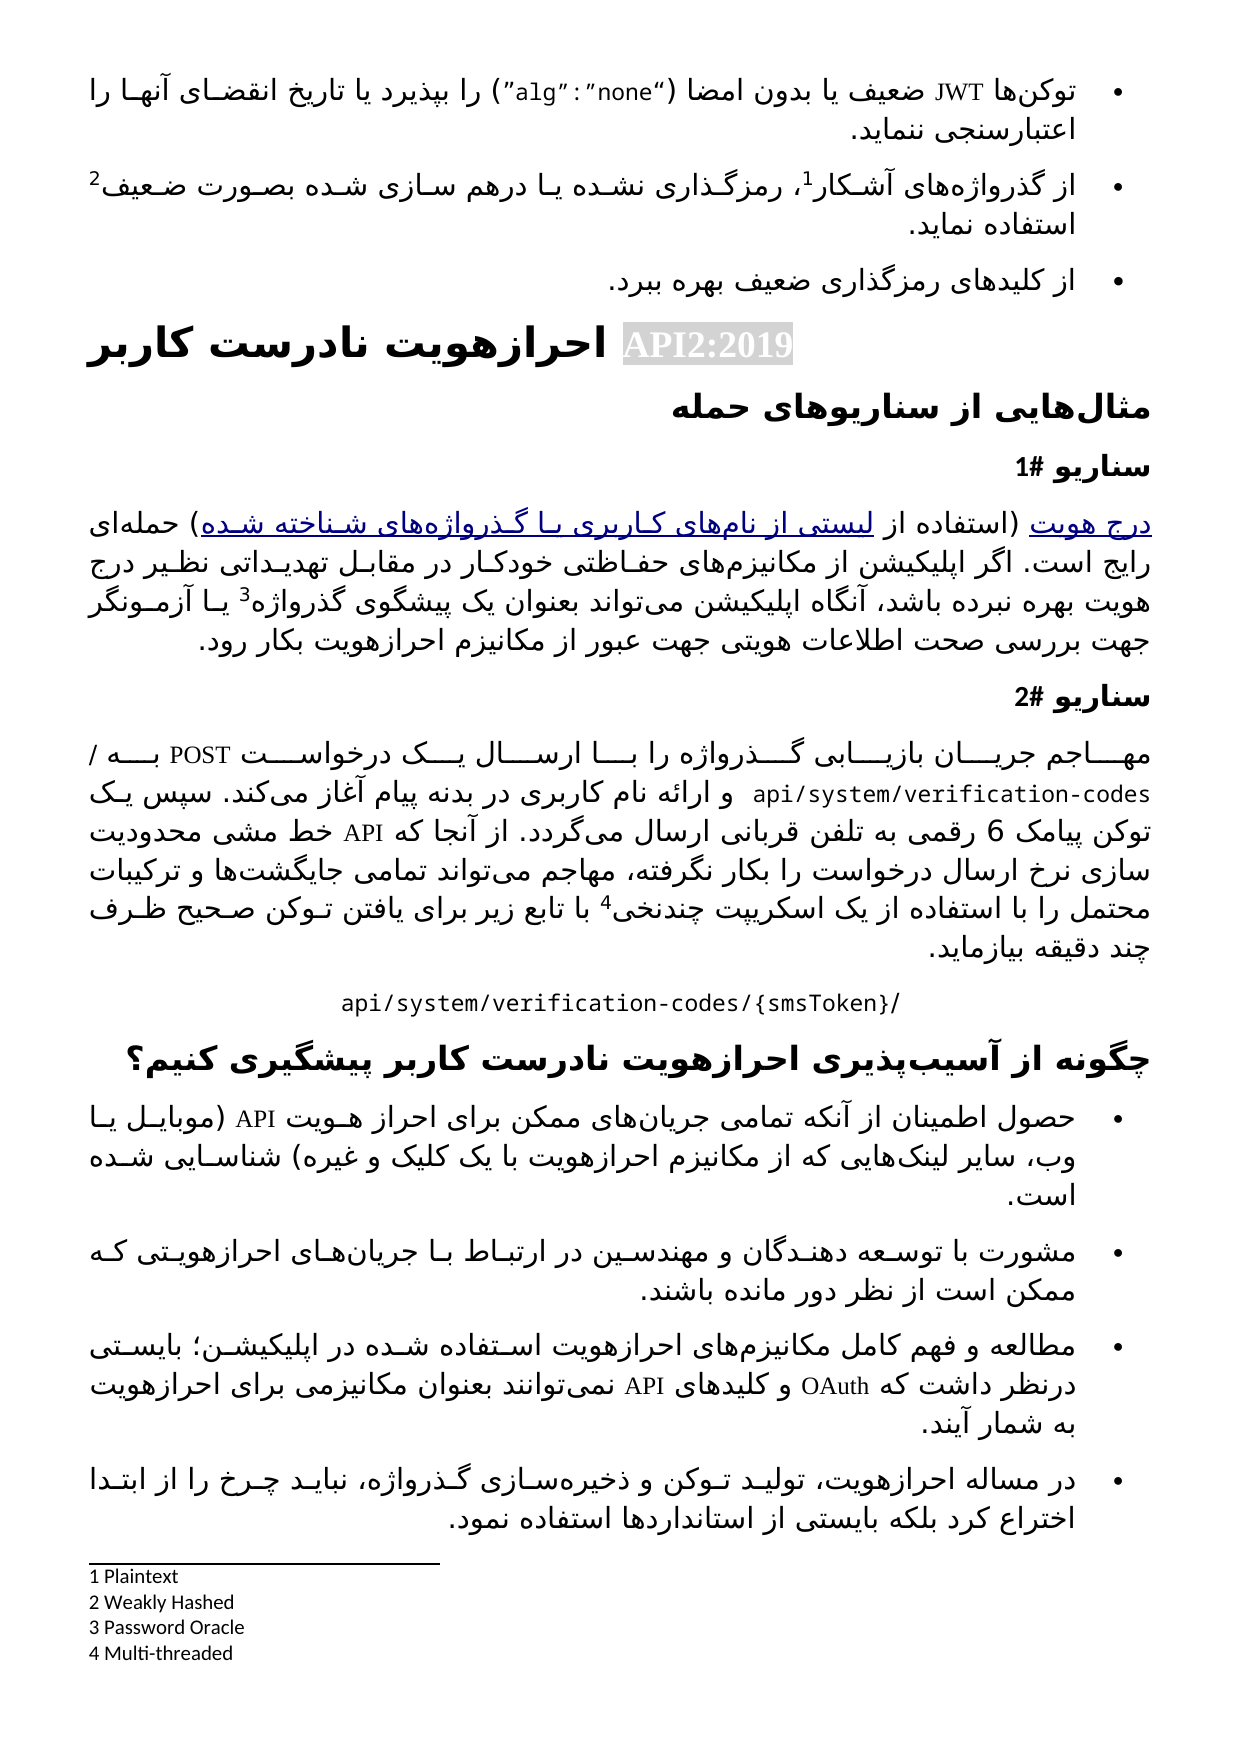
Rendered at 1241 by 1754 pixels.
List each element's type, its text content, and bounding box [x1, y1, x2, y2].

list Plaintext [89, 1564, 1152, 1589]
text Multi-threaded [89, 1640, 1152, 1665]
text سناریو #2 [89, 678, 1152, 714]
list Weakly Hashed [89, 1589, 1152, 1614]
text /api/system/verification-codes/{smsToken} [89, 986, 1152, 1018]
text درج هویت (استفاده از لیستی از نام‌های کاربری یا گذرواژه‌های شناخته شده) حمله‌ای رایج است. اگر اپلیکیشن از مکانیزم‌های حفاظتی خودکار در مقابل تهدیداتی نظیر درج هویت بهره نبرده باشد، آنگاه اپلیکیشن می‌تواند بعنوان یک پیشگوی گذرواژه یا آزمونگر جهت بررسی صحت اطلاعات هویتی جهت عبور از مکانیزم احرازهویت بکار رود. [89, 506, 1152, 657]
text سناریو #1 [89, 448, 1152, 484]
text چگونه از ‌آسیب‌پذیری احرازهویت نادرست کاربر پیشگیری کنیم؟ [89, 1039, 1152, 1078]
list در مساله احرازهویت، تولید توکن و ذخیره‌سازی گذرواژه، نباید چرخ را از ابتدا اختراع کرد بلکه بایستی از استانداردها استفاده نمود. [89, 1462, 1114, 1535]
text API2:2019 احرازهویت نادرست کاربر [89, 318, 1152, 367]
list از کلیدهای رمزگذاری ضعیف بهره ببرد. [89, 263, 1114, 297]
list حصول اطمینان از آنکه تمامی جریان‌های ممکن برای احراز هویت API (موبایل یا وب، سایر لینک‌هایی که از مکانیزم احرازهویت با یک کلیک و غیره) شناسایی شده است. [89, 1100, 1114, 1212]
list مشورت با توسعه دهندگان و مهندسین در ارتباط با جریان‌های احرازهویتی که ممکن است از نظر دور مانده باشند. [89, 1234, 1114, 1307]
list از گذرواژه‌های آشکار، رمزگذاری نشده یا درهم سازی شده بصورت ضعیف استفاده نماید. [89, 168, 1114, 241]
list توکن‌ها JWT ضعیف یا بدون امضا (“alg”:”none”) را بپذیرد یا تاریخ انقضای آنها را اعتبارسنجی ننماید. [89, 74, 1114, 147]
text مهاجم جریان بازیابی گذرواژه را با ارسال یک درخواست POST به /api/system/verification-codes و ارائه نام کاربری در بدنه پیام آغاز می‌کند. سپس یک توکن پیامک 6 رقمی به تلفن قربانی ارسال می‌گردد. از آنجا که API خط مشی محدودیت سازی نرخ ارسال درخواست را بکار نگرفته، مهاجم می‌تواند تمامی جایگشت‌ها و ترکیبات محتمل را با استفاده از یک اسکریپت چندنخی با تابع زیر برای یافتن توکن صحیح ظرف چند دقیقه بیازماید. [89, 736, 1152, 965]
list مطالعه و فهم کامل مکانیزم‌های احرازهویت استفاده شده در اپلیکیشن؛ بایستی درنظر داشت که OAuth و کلیدهای API نمی‌توانند بعنوان مکانیزمی برای احرازهویت به شمار آیند. [89, 1328, 1114, 1440]
text مثال‌هایی از سناریوهای حمله [89, 387, 1152, 426]
text Password Oracle [89, 1614, 1152, 1640]
